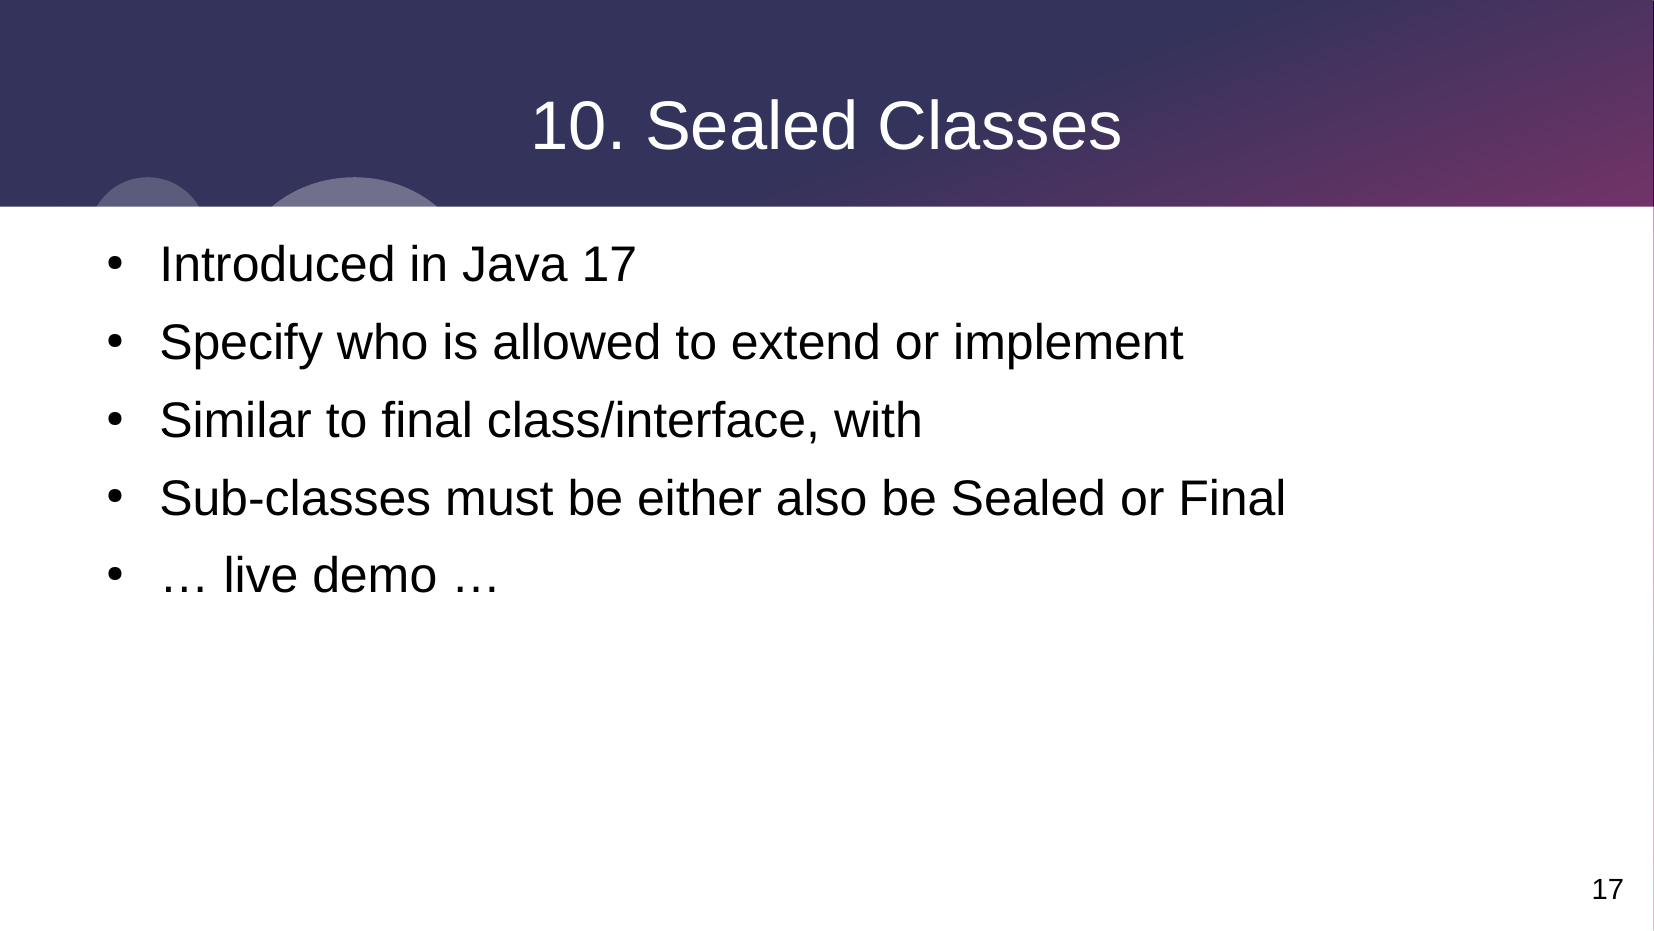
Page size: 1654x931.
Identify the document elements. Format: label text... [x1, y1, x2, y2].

title 10. Sealed Classes [88, 44, 1565, 207]
list Introduced in Java 17 Specify who is allowed to extend or implement Similar to final class/interface, with Sub-classes must be either also be Sealed or Final … live demo … [88, 236, 1565, 827]
